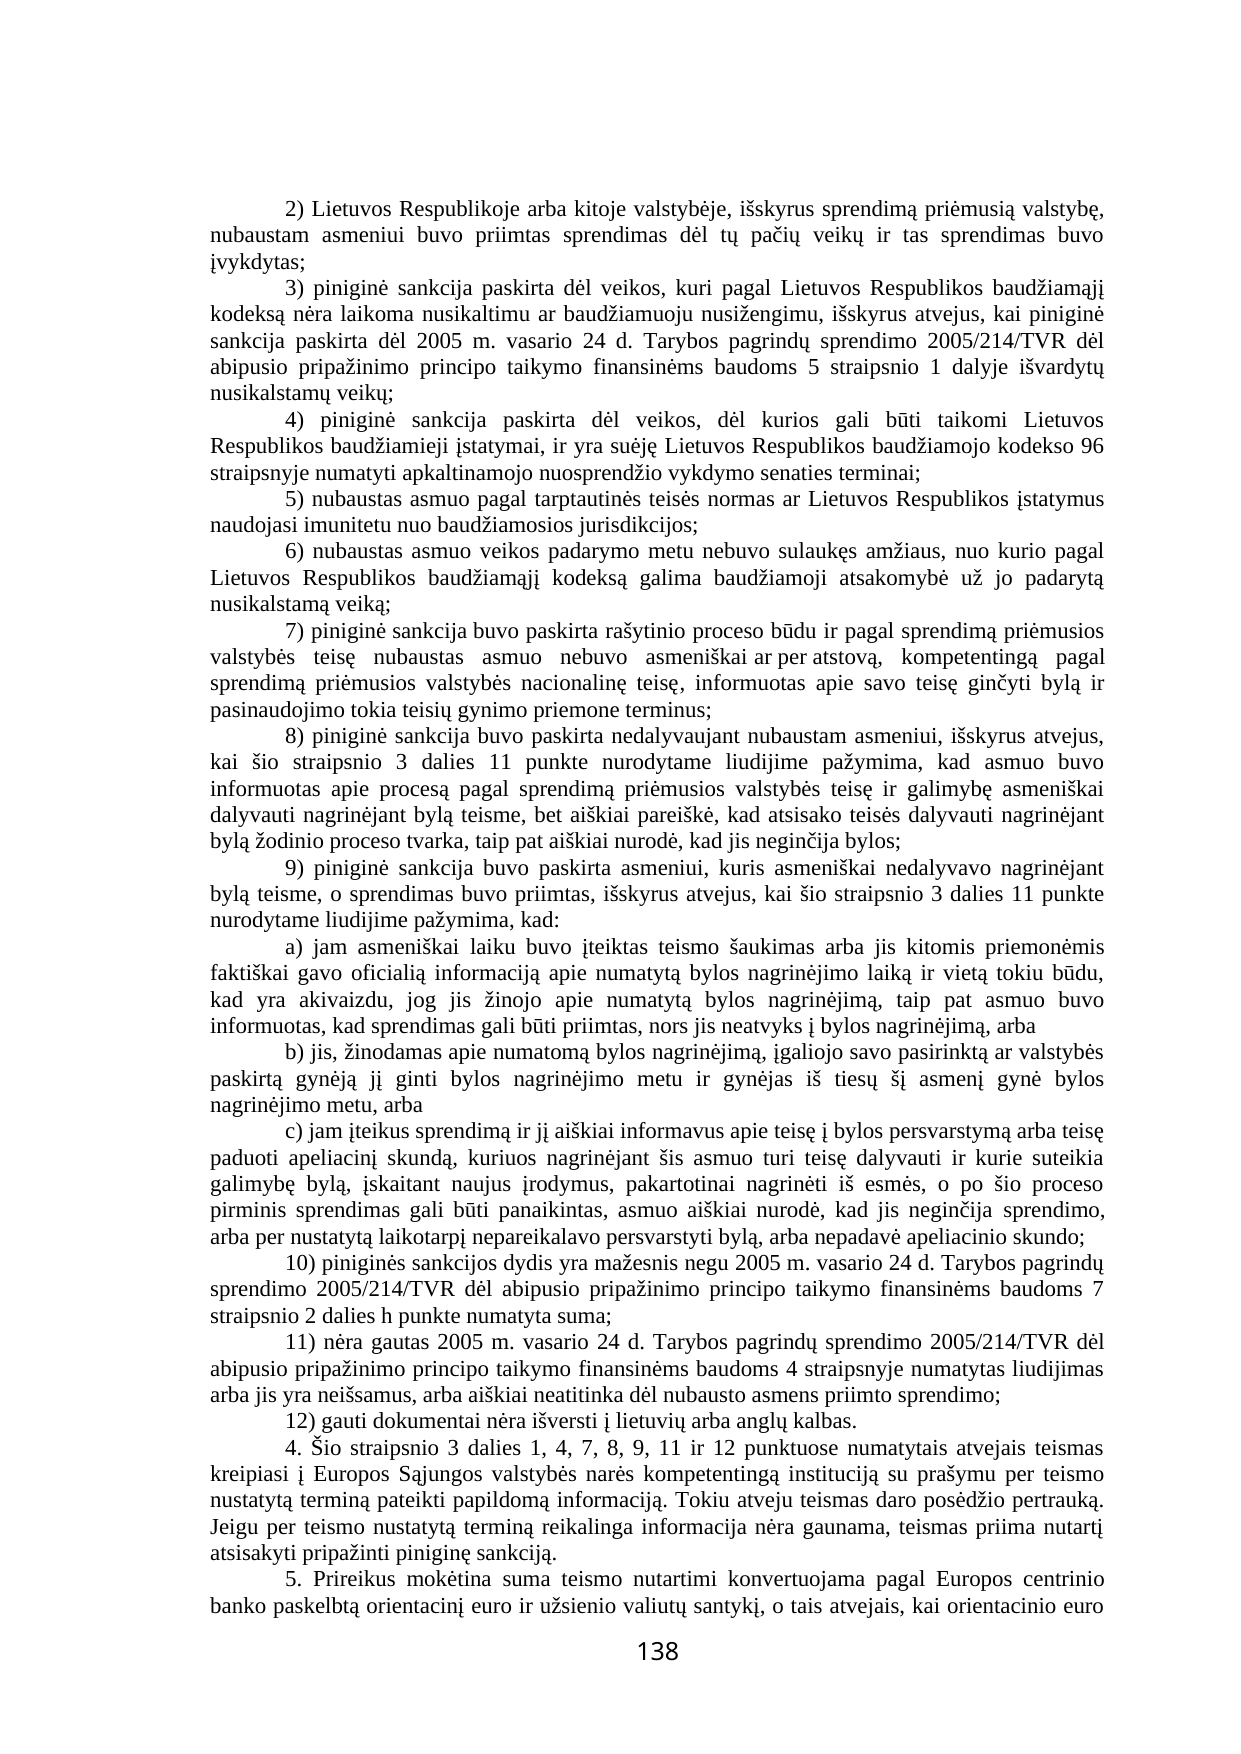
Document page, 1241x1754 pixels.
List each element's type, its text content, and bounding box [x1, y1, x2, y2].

text b) jis, žinodamas apie numatomą bylos nagrinėjimą, įgaliojo savo pasirinktą ar valstybės paskirtą gynėją jį ginti bylos nagrinėjimo metu ir gynėjas iš tiesų šį asmenį gynė bylos nagrinėjimo metu, arba [210, 1038, 1106, 1117]
text 7) piniginė sankcija buvo paskirta rašytinio proceso būdu ir pagal sprendimą priėmusios valstybės teisę nubaustas asmuo nebuvo asmeniškai ar per atstovą, kompetentingą pagal sprendimą priėmusios valstybės nacionalinę teisę, informuotas apie savo teisę ginčyti bylą ir pasinaudojimo tokia teisių gynimo priemone terminus; [210, 617, 1106, 722]
text 9) piniginė sankcija buvo paskirta asmeniui, kuris asmeniškai nedalyvavo nagrinėjant bylą teisme, o sprendimas buvo priimtas, išskyrus atvejus, kai šio straipsnio 3 dalies 11 punkte nurodytame liudijime pažymima, kad: [210, 854, 1106, 933]
text 5. Prireikus mokėtina suma teismo nutartimi konvertuojama pagal Europos centrinio banko paskelbtą orientacinį euro ir užsienio valiutų santykį, o tais atvejais, kai orientacinio euro [210, 1565, 1106, 1618]
text 11) nėra gautas 2005 m. vasario 24 d. Tarybos pagrindų sprendimo 2005/214/TVR dėl abipusio pripažinimo principo taikymo finansinėms baudoms 4 straipsnyje numatytas liudijimas arba jis yra neišsamus, arba aiškiai neatitinka dėl nubausto asmens priimto sprendimo; [210, 1328, 1106, 1407]
text 3) piniginė sankcija paskirta dėl veikos, kuri pagal Lietuvos Respublikos baudžiamąjį kodeksą nėra laikoma nusikaltimu ar baudžiamuoju nusižengimu, išskyrus atvejus, kai piniginė sankcija paskirta dėl 2005 m. vasario 24 d. Tarybos pagrindų sprendimo 2005/214/TVR dėl abipusio pripažinimo principo taikymo finansinėms baudoms 5 straipsnio 1 dalyje išvardytų nusikalstamų veikų; [210, 274, 1106, 406]
text a) jam asmeniškai laiku buvo įteiktas teismo šaukimas arba jis kitomis priemonėmis faktiškai gavo oficialią informaciją apie numatytą bylos nagrinėjimo laiką ir vietą tokiu būdu, kad yra akivaizdu, jog jis žinojo apie numatytą bylos nagrinėjimą, taip pat asmuo buvo informuotas, kad sprendimas gali būti priimtas, nors jis neatvyks į bylos nagrinėjimą, arba [210, 933, 1106, 1038]
text 4) piniginė sankcija paskirta dėl veikos, dėl kurios gali būti taikomi Lietuvos Respublikos baudžiamieji įstatymai, ir yra suėję Lietuvos Respublikos baudžiamojo kodekso 96 straipsnyje numatyti apkaltinamojo nuosprendžio vykdymo senaties terminai; [210, 406, 1106, 485]
text 2) Lietuvos Respublikoje arba kitoje valstybėje, išskyrus sprendimą priėmusią valstybę, nubaustam asmeniui buvo priimtas sprendimas dėl tų pačių veikų ir tas sprendimas buvo įvykdytas; [210, 195, 1106, 274]
text 5) nubaustas asmuo pagal tarptautinės teisės normas ar Lietuvos Respublikos įstatymus naudojasi imunitetu nuo baudžiamosios jurisdikcijos; [210, 485, 1106, 538]
text 8) piniginė sankcija buvo paskirta nedalyvaujant nubaustam asmeniui, išskyrus atvejus, kai šio straipsnio 3 dalies 11 punkte nurodytame liudijime pažymima, kad asmuo buvo informuotas apie procesą pagal sprendimą priėmusios valstybės teisę ir galimybę asmeniškai dalyvauti nagrinėjant bylą teisme, bet aiškiai pareiškė, kad atsisako teisės dalyvauti nagrinėjant bylą žodinio proceso tvarka, taip pat aiškiai nurodė, kad jis neginčija bylos; [210, 722, 1106, 854]
text 12) gauti dokumentai nėra išversti į lietuvių arba anglų kalbas. [210, 1407, 1106, 1434]
text c) jam įteikus sprendimą ir jį aiškiai informavus apie teisę į bylos persvarstymą arba teisę paduoti apeliacinį skundą, kuriuos nagrinėjant šis asmuo turi teisę dalyvauti ir kurie suteikia galimybę bylą, įskaitant naujus įrodymus, pakartotinai nagrinėti iš esmės, o po šio proceso pirminis sprendimas gali būti panaikintas, asmuo aiškiai nurodė, kad jis neginčija sprendimo, arba per nustatytą laikotarpį nepareikalavo persvarstyti bylą, arba nepadavė apeliacinio skundo; [210, 1117, 1106, 1249]
text 4. Šio straipsnio 3 dalies 1, 4, 7, 8, 9, 11 ir 12 punktuose numatytais atvejais teismas kreipiasi į Europos Sąjungos valstybės narės kompetentingą instituciją su prašymu per teismo nustatytą terminą pateikti papildomą informaciją. Tokiu atveju teismas daro posėdžio pertrauką. Jeigu per teismo nustatytą terminą reikalinga informacija nėra gaunama, teismas priima nutartį atsisakyti pripažinti piniginę sankciją. [210, 1434, 1106, 1565]
text 6) nubaustas asmuo veikos padarymo metu nebuvo sulaukęs amžiaus, nuo kurio pagal Lietuvos Respublikos baudžiamąjį kodeksą galima baudžiamoji atsakomybė už jo padarytą nusikalstamą veiką; [210, 538, 1106, 617]
text 10) piniginės sankcijos dydis yra mažesnis negu 2005 m. vasario 24 d. Tarybos pagrindų sprendimo 2005/214/TVR dėl abipusio pripažinimo principo taikymo finansinėms baudoms 7 straipsnio 2 dalies h punkte numatyta suma; [210, 1249, 1106, 1328]
